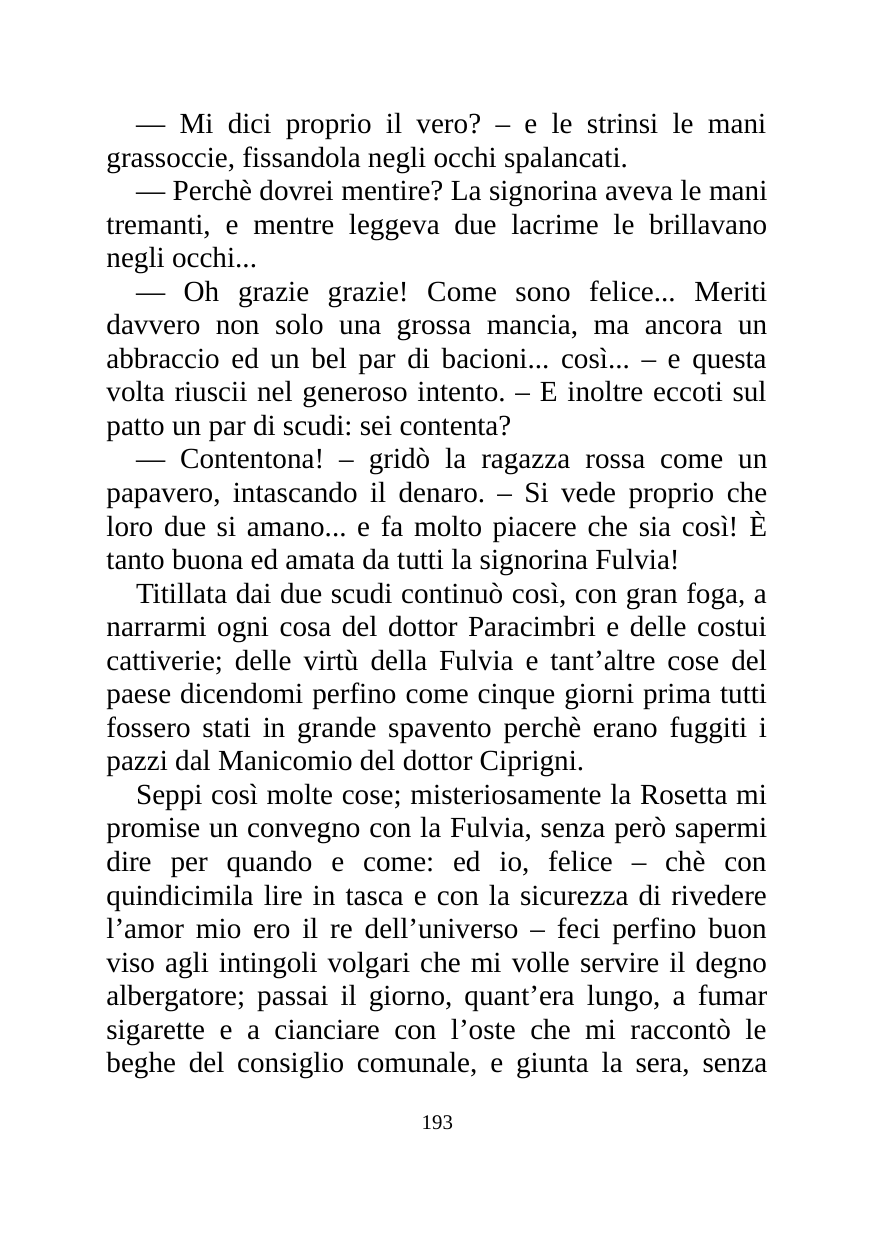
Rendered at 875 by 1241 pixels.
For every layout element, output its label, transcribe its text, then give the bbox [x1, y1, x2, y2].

text — Mi dici proprio il vero? – e le strinsi le mani grassoccie, fissandola negli occhi spalancati. [106, 106, 768, 173]
text — Oh grazie grazie! Come sono felice... Meriti davvero non solo una grossa mancia, ma ancora un abbraccio ed un bel par di bacioni... così... – e questa volta riuscii nel generoso intento. – E inoltre eccoti sul patto un par di scudi: sei contenta? [106, 274, 768, 442]
text Titillata dai due scudi continuò così, con gran foga, a narrarmi ogni cosa del dottor Paracimbri e delle costui cattiverie; delle virtù della Fulvia e tant’altre cose del paese dicendomi perfino come cinque giorni prima tutti fossero stati in grande spavento perchè erano fuggiti i pazzi dal Manicomio del dottor Ciprigni. [106, 576, 768, 777]
text — Perchè dovrei mentire? La signorina aveva le mani tremanti, e mentre leggeva due lacrime le brillavano negli occhi... [106, 173, 768, 274]
text — Contentona! – gridò la ragazza rossa come un papavero, intascando il denaro. – Si vede proprio che loro due si amano... e fa molto piacere che sia così! È tanto buona ed amata da tutti la signorina Fulvia! [106, 442, 768, 576]
text Seppi così molte cose; misteriosamente la Rosetta mi promise un convegno con la Fulvia, senza però sapermi dire per quando e come: ed io, felice – chè con quindicimila lire in tasca e con la sicurezza di rivedere l’amor mio ero il re dell’universo – feci perfino buon viso agli intingoli volgari che mi volle servire il degno albergatore; passai il giorno, quant’era lungo, a fumar sigarette e a cianciare con l’oste che mi raccontò le beghe del consiglio comunale, e giunta la sera, senza [106, 777, 768, 1079]
